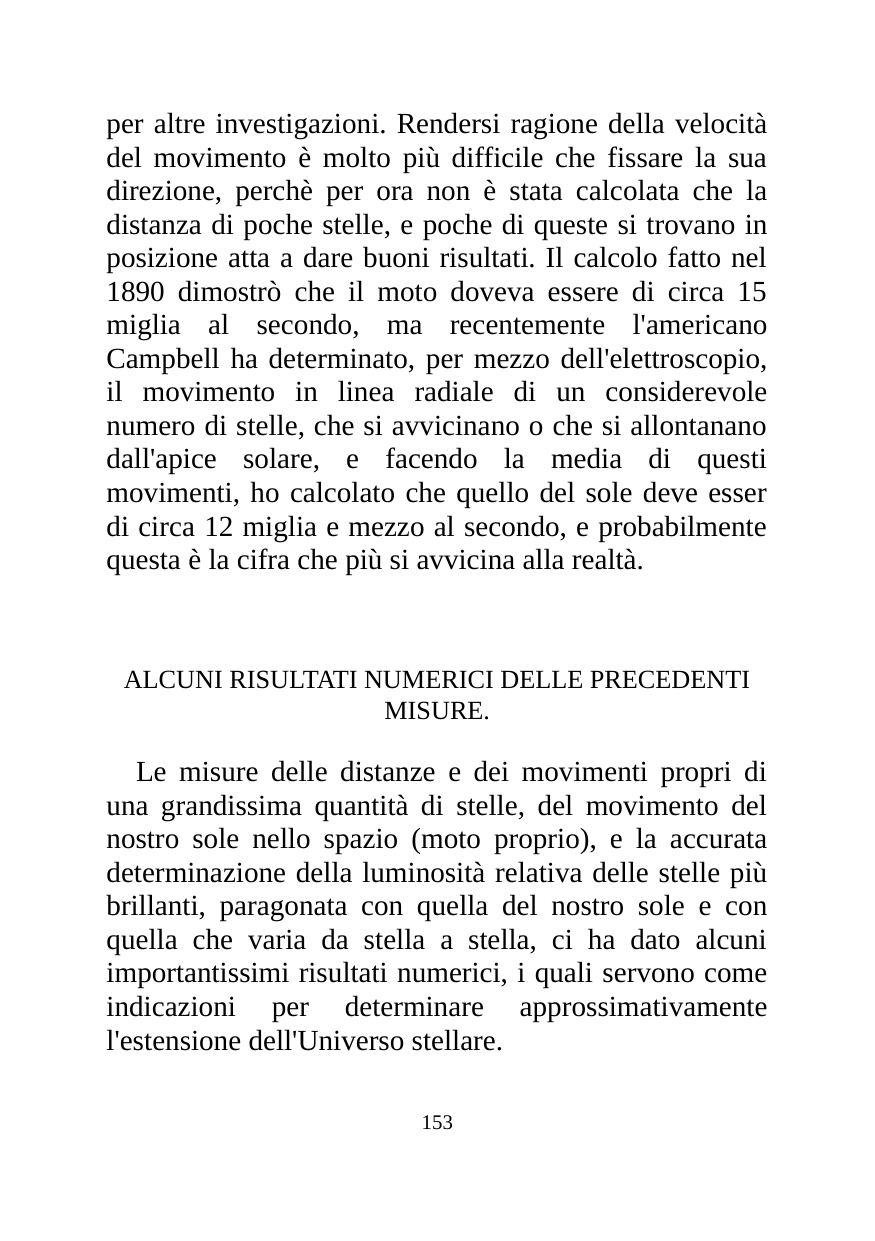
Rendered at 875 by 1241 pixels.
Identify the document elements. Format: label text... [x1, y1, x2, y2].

text per altre investigazioni. Rendersi ragione della velocità del movimento è molto più difficile che fissare la sua direzione, perchè per ora non è stata calcolata che la distanza di poche stelle, e poche di queste si trovano in posizione atta a dare buoni risultati. Il calcolo fatto nel 1890 dimostrò che il moto doveva essere di circa 15 miglia al secondo, ma recentemente l'americano Campbell ha determinato, per mezzo dell'elettroscopio, il movimento in linea radiale di un considerevole numero di stelle, che si avvicinano o che si allontanano dall'apice solare, e facendo la media di questi movimenti, ho calcolato che quello del sole deve esser di circa 12 miglia e mezzo al secondo, e probabilmente questa è la cifra che più si avvicina alla realtà. [106, 106, 768, 576]
text Le misure delle distanze e dei movimenti propri di una grandissima quantità di stelle, del movimento del nostro sole nello spazio (moto proprio), e la accurata determinazione della luminosità relativa delle stelle più brillanti, paragonata con quella del nostro sole e con quella che varia da stella a stella, ci ha dato alcuni importantissimi risultati numerici, i quali servono come indicazioni per determinare approssimativamente l'estensione dell'Universo stellare. [106, 754, 768, 1056]
subtitle ALCUNI RISULTATI NUMERICI DELLE PRECEDENTI MISURE. [106, 664, 768, 725]
